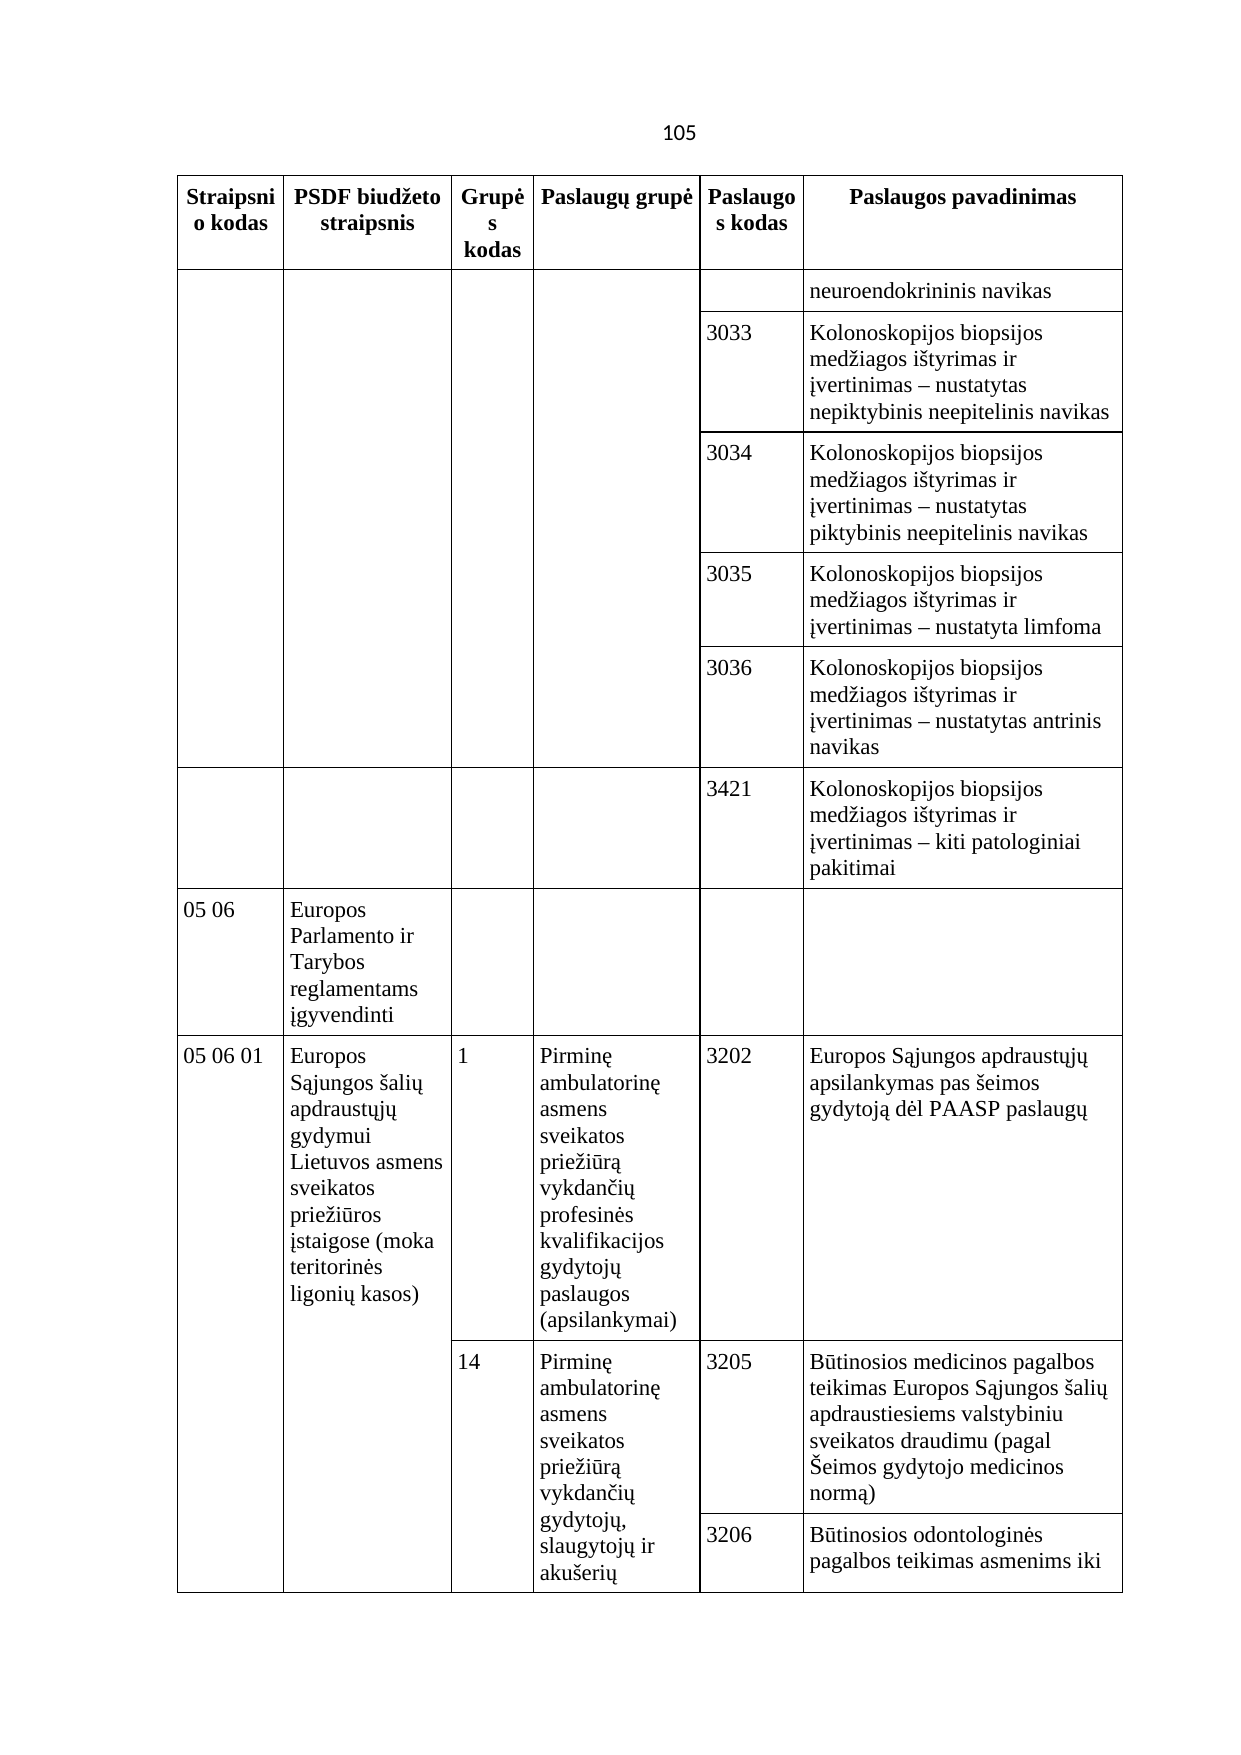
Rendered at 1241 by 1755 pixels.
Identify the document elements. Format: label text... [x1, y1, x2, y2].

table_cell [534, 431, 699, 552]
table_cell 1 [452, 1036, 533, 1339]
table_cell Būtinosios odontologinės pagalbos teikimas asmenims iki [804, 1514, 1122, 1592]
table_cell [284, 646, 451, 767]
table_cell 05 06 01 [178, 1036, 283, 1592]
table_cell Pirminę ambulatorinę asmens sveikatos priežiūrą vykdančių gydytojų, slaugytojų ir akušerių [534, 1341, 699, 1592]
table_cell [452, 889, 533, 1034]
table_cell 3035 [701, 553, 803, 646]
table_cell [452, 431, 533, 552]
table_cell [178, 552, 283, 646]
table_cell [534, 768, 699, 887]
table_cell Kolonoskopijos biopsijos medžiagos ištyrimas ir įvertinimas – nustatytas antrinis navikas [804, 647, 1122, 767]
table_cell [284, 768, 451, 887]
table_cell 3202 [701, 1036, 803, 1339]
table_cell [284, 270, 451, 311]
table_cell [452, 552, 533, 646]
table_cell [701, 270, 803, 311]
table_header PSDF biudžeto straipsnis [284, 176, 451, 269]
table_cell Kolonoskopijos biopsijos medžiagos ištyrimas ir įvertinimas – nustatytas nepiktybinis neepitelinis navikas [804, 312, 1122, 431]
table_cell [284, 552, 451, 646]
table_cell 14 [452, 1341, 533, 1592]
table_cell [178, 646, 283, 767]
table_cell Europos Sąjungos apdraustųjų apsilankymas pas šeimos gydytoją dėl PAASP paslaugų [804, 1036, 1122, 1339]
table_cell [701, 889, 803, 1034]
table_cell neuroendokrininis navikas [804, 270, 1122, 311]
table_header Grupės kodas [452, 176, 533, 269]
table_cell Europos Sąjungos šalių apdraustųjų gydymui Lietuvos asmens sveikatos priežiūros įstaigose (moka teritorinės ligonių kasos) [284, 1036, 451, 1592]
table_cell [178, 311, 283, 431]
table_cell [178, 431, 283, 552]
table_cell [284, 311, 451, 431]
table_cell 3034 [701, 433, 803, 552]
table_cell [452, 311, 533, 431]
table_header Paslaugų grupė [534, 176, 699, 269]
table_header Paslaugos pavadinimas [804, 176, 1122, 269]
table_cell [178, 270, 283, 311]
table_cell [804, 889, 1122, 1034]
table_cell [534, 270, 699, 311]
table_cell Kolonoskopijos biopsijos medžiagos ištyrimas ir įvertinimas – nustatytas piktybinis neepitelinis navikas [804, 433, 1122, 552]
table_cell 3033 [701, 312, 803, 431]
table_cell Būtinosios medicinos pagalbos teikimas Europos Sąjungos šalių apdraustiesiems valstybiniu sveikatos draudimu (pagal Šeimos gydytojo medicinos normą) [804, 1341, 1122, 1513]
table_cell [284, 431, 451, 552]
table_header Straipsnio kodas [178, 176, 283, 269]
table_cell Europos Parlamento ir Tarybos reglamentams įgyvendinti [284, 889, 451, 1034]
table_cell 05 06 [178, 889, 283, 1034]
table_cell [534, 646, 699, 767]
table_cell [534, 552, 699, 646]
table_cell [178, 768, 283, 887]
table_cell Pirminę ambulatorinę asmens sveikatos priežiūrą vykdančių profesinės kvalifikacijos gydytojų paslaugos (apsilankymai) [534, 1036, 699, 1339]
table_cell [534, 889, 699, 1034]
table_cell [452, 270, 533, 311]
table_header Paslaugos kodas [701, 176, 803, 269]
table_cell Kolonoskopijos biopsijos medžiagos ištyrimas ir įvertinimas – kiti patologiniai pakitimai [804, 768, 1122, 887]
table_cell [534, 311, 699, 431]
table_cell 3421 [701, 768, 803, 887]
table_cell [452, 768, 533, 887]
table_cell Kolonoskopijos biopsijos medžiagos ištyrimas ir įvertinimas – nustatyta limfoma [804, 553, 1122, 646]
table_cell [452, 646, 533, 767]
table_cell 3206 [701, 1514, 803, 1592]
table_cell 3205 [701, 1341, 803, 1513]
table_cell 3036 [701, 647, 803, 767]
